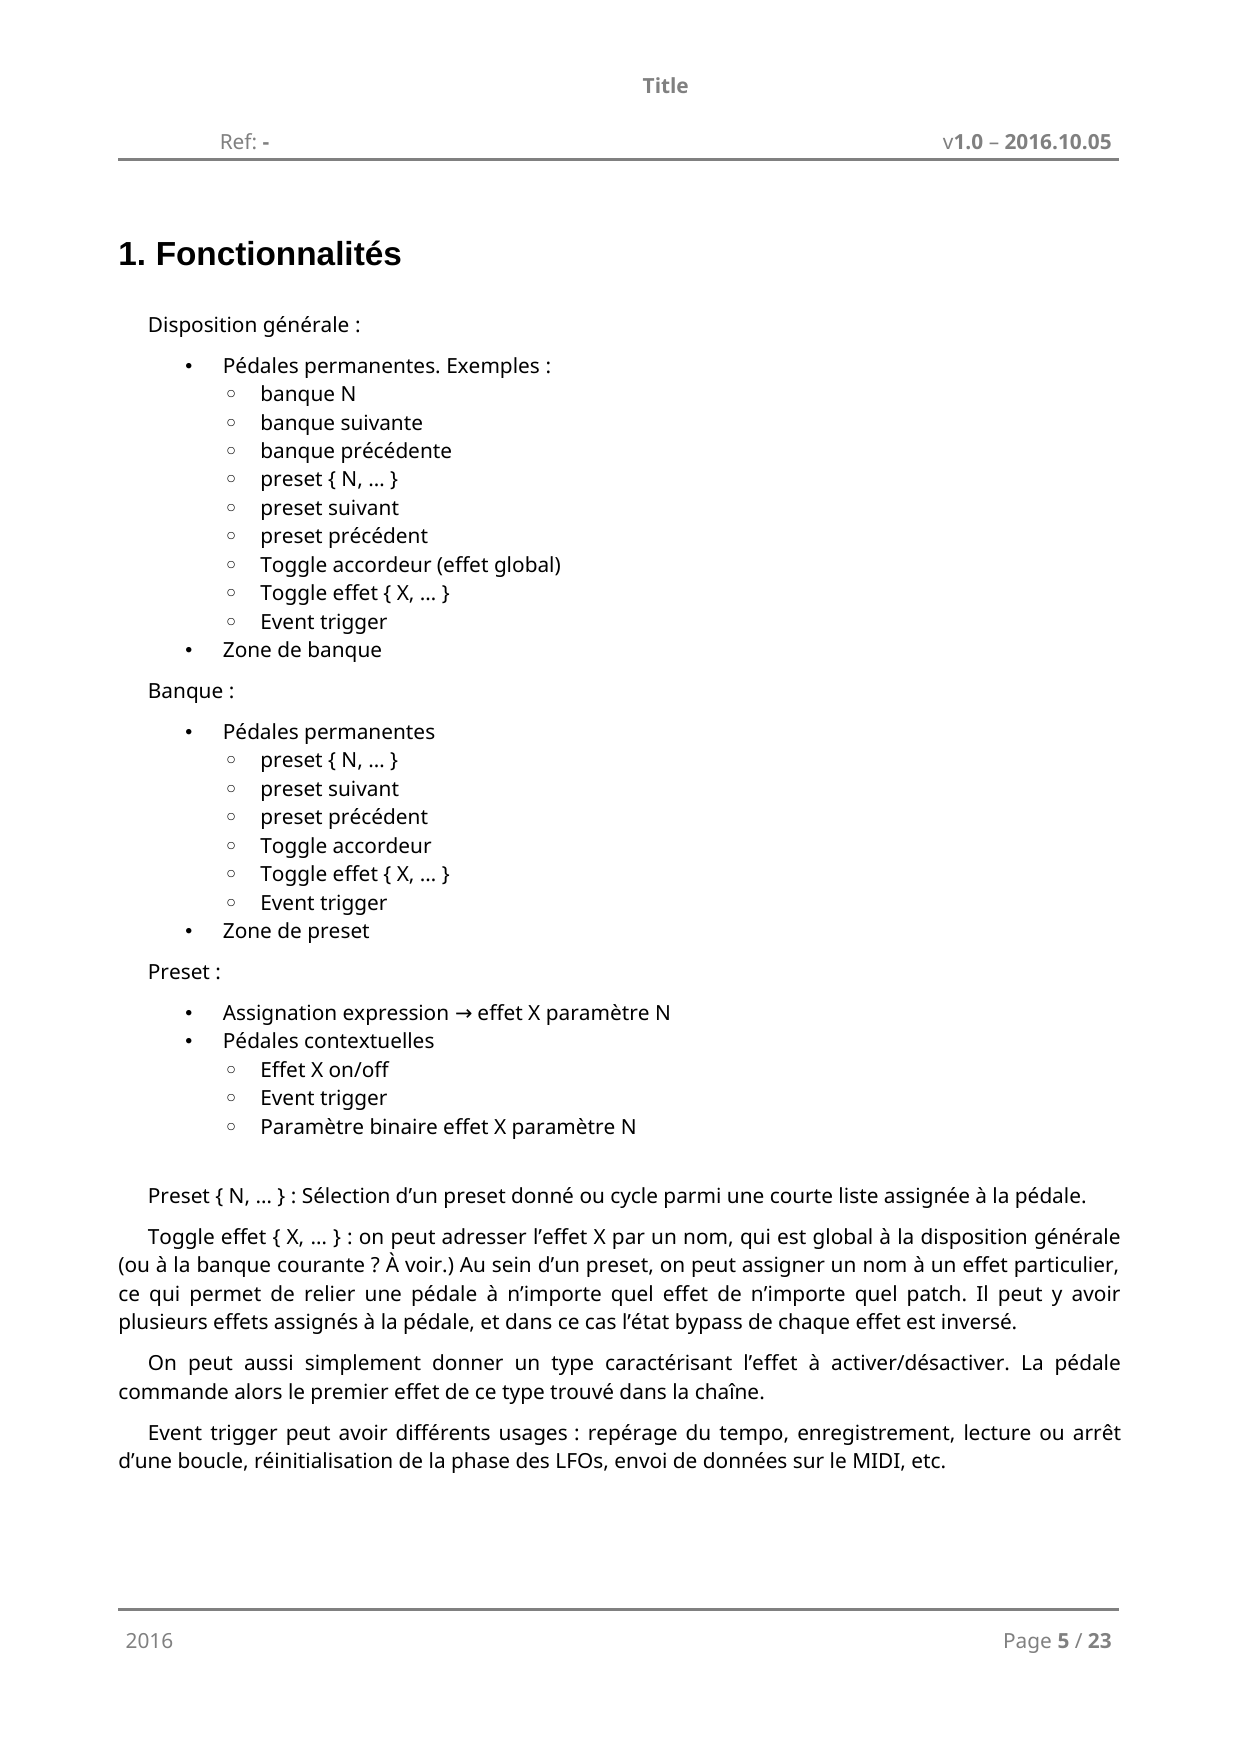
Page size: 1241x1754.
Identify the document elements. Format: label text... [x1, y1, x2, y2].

list Toggle effet { X, … } [223, 578, 1122, 607]
list banque N [223, 379, 1122, 408]
text Banque : [118, 676, 1122, 704]
text Event trigger peut avoir différents usages : repérage du tempo, enregistrement, lecture ou arrêt d’une boucle, réinitialisation de la phase des LFOs, envoi de données sur le MIDI, etc. [118, 1418, 1122, 1474]
list Zone de preset [185, 916, 1122, 944]
text Preset : [118, 957, 1122, 986]
list Toggle accordeur [223, 831, 1122, 859]
list Zone de banque [185, 635, 1122, 664]
list preset { N, … } [223, 746, 1122, 774]
list Paramètre binaire effet X paramètre N [223, 1112, 1122, 1140]
list Event trigger [223, 1083, 1122, 1112]
text Preset { N, … } : Sélection d’un preset donné ou cycle parmi une courte liste assignée à la pédale. [118, 1181, 1122, 1209]
list preset précédent [223, 521, 1122, 550]
list preset { N, … } [223, 464, 1122, 493]
list Event trigger [223, 607, 1122, 635]
list banque précédente [223, 436, 1122, 464]
list Event trigger [223, 888, 1122, 916]
list preset précédent [223, 802, 1122, 831]
list Effet X on/off [223, 1055, 1122, 1083]
list Pédales permanentes. Exemples : [185, 351, 1122, 379]
text Disposition générale : [118, 310, 1122, 338]
list preset suivant [223, 493, 1122, 521]
subtitle Fonctionnalités [118, 234, 1122, 272]
list Pédales contextuelles [185, 1026, 1122, 1055]
list Toggle accordeur (effet global) [223, 550, 1122, 578]
list Toggle effet { X, … } [223, 859, 1122, 888]
list preset suivant [223, 774, 1122, 802]
list Pédales permanentes [185, 717, 1122, 746]
list banque suivante [223, 408, 1122, 436]
list Assignation expression → effet X paramètre N [185, 998, 1122, 1026]
text Toggle effet { X, … } : on peut adresser l’effet X par un nom, qui est global à la disposition générale (ou à la banque courante ? À voir.) Au sein d’un preset, on peut assigner un nom à un effet particulier, ce qui permet de relier une pédale à n’importe quel effet de n’importe quel patch. Il peut y avoir plusieurs effets assignés à la pédale, et dans ce cas l’état bypass de chaque effet est inversé. [118, 1222, 1122, 1336]
text On peut aussi simplement donner un type caractérisant l’effet à activer/désactiver. La pédale commande alors le premier effet de ce type trouvé dans la chaîne. [118, 1348, 1122, 1405]
